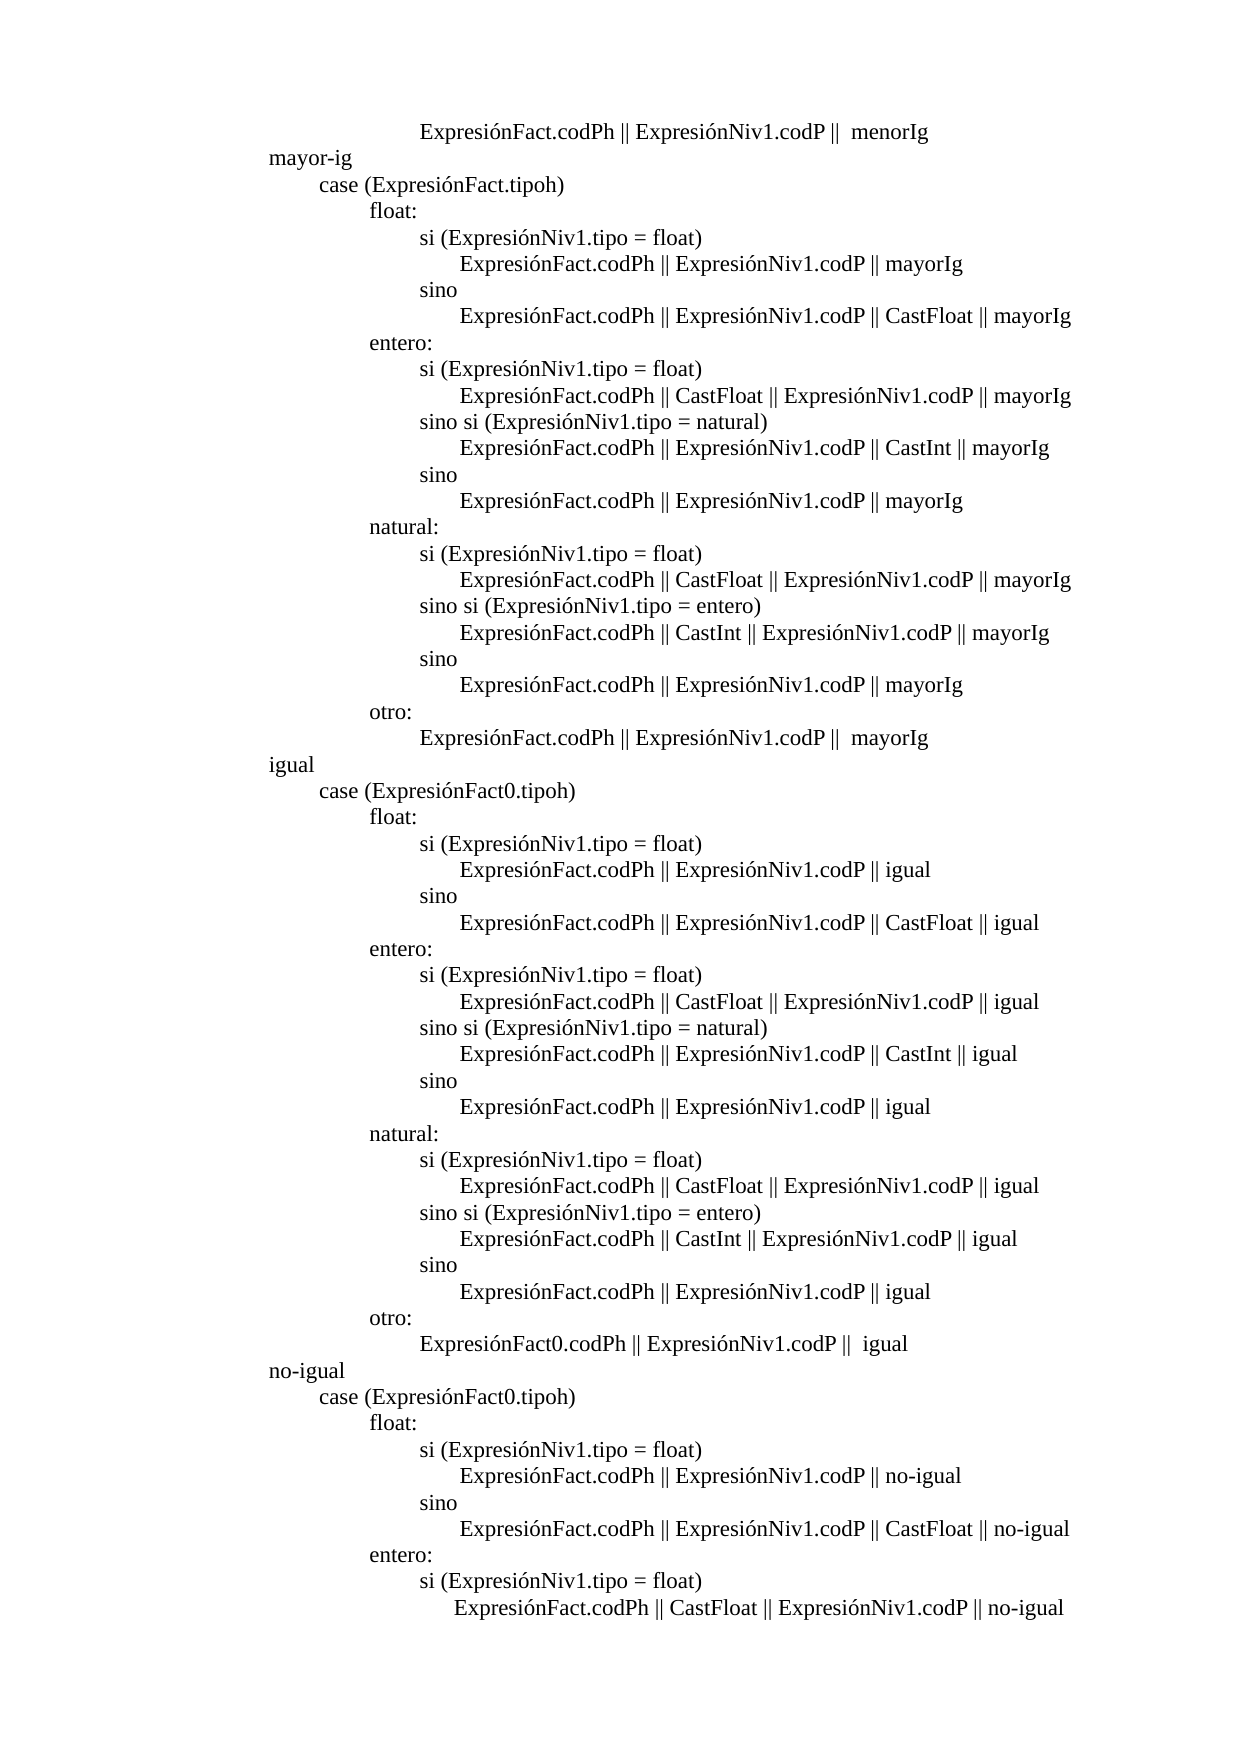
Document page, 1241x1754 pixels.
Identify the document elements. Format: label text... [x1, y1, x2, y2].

text sino si (ExpresiónNiv1.tipo = entero) [118, 1199, 1122, 1225]
text ExpresiónFact.codPh || ExpresiónNiv1.codP || CastFloat || no-igual [118, 1515, 1122, 1541]
text ExpresiónFact.codPh || CastFloat || ExpresiónNiv1.codP || no-igual [118, 1594, 1122, 1620]
text ExpresiónFact.codPh || CastInt || ExpresiónNiv1.codP || igual [118, 1225, 1122, 1251]
text si (ExpresiónNiv1.tipo = float) [118, 223, 1122, 250]
text no-igual [118, 1357, 1122, 1383]
text si (ExpresiónNiv1.tipo = float) [118, 1146, 1122, 1172]
text otro: [118, 1304, 1122, 1330]
text sino [118, 1251, 1122, 1278]
text float: [118, 803, 1122, 830]
text natural: [118, 1119, 1122, 1146]
text case (ExpresiónFact0.tipoh) [118, 777, 1122, 803]
text float: [118, 197, 1122, 223]
text sino [118, 1488, 1122, 1515]
text ExpresiónFact0.codPh || ExpresiónNiv1.codP || igual [118, 1330, 1122, 1357]
text entero: [118, 935, 1122, 961]
text sino [118, 882, 1122, 909]
text sino si (ExpresiónNiv1.tipo = natural) [118, 1014, 1122, 1041]
text ExpresiónFact.codPh || ExpresiónNiv1.codP || mayorIg [118, 487, 1122, 513]
text sino [118, 1067, 1122, 1093]
text ExpresiónFact.codPh || ExpresiónNiv1.codP || CastInt || igual [118, 1041, 1122, 1067]
text ExpresiónFact.codPh || CastFloat || ExpresiónNiv1.codP || igual [118, 1172, 1122, 1199]
text ExpresiónFact.codPh || CastFloat || ExpresiónNiv1.codP || mayorIg [118, 566, 1122, 592]
text ExpresiónFact.codPh || CastFloat || ExpresiónNiv1.codP || mayorIg [118, 382, 1122, 408]
text igual [118, 751, 1122, 777]
text ExpresiónFact.codPh || ExpresiónNiv1.codP || igual [118, 856, 1122, 882]
text ExpresiónFact.codPh || ExpresiónNiv1.codP || igual [118, 1278, 1122, 1304]
text sino si (ExpresiónNiv1.tipo = entero) [118, 592, 1122, 619]
text float: [118, 1409, 1122, 1436]
text ExpresiónFact.codPh || ExpresiónNiv1.codP || menorIg [118, 118, 1122, 144]
text entero: [118, 329, 1122, 355]
text ExpresiónFact.codPh || ExpresiónNiv1.codP || no-igual [118, 1462, 1122, 1488]
text natural: [118, 513, 1122, 540]
text ExpresiónFact.codPh || ExpresiónNiv1.codP || CastFloat || mayorIg [118, 303, 1122, 329]
text ExpresiónFact.codPh || ExpresiónNiv1.codP || mayorIg [118, 724, 1122, 751]
text si (ExpresiónNiv1.tipo = float) [118, 540, 1122, 566]
text ExpresiónFact.codPh || ExpresiónNiv1.codP || mayorIg [118, 250, 1122, 276]
text ExpresiónFact.codPh || ExpresiónNiv1.codP || CastFloat || igual [118, 909, 1122, 935]
text otro: [118, 698, 1122, 724]
text si (ExpresiónNiv1.tipo = float) [118, 830, 1122, 856]
text ExpresiónFact.codPh || ExpresiónNiv1.codP || igual [118, 1093, 1122, 1119]
text entero: [118, 1541, 1122, 1568]
text mayor-ig [118, 144, 1122, 171]
text case (ExpresiónFact.tipoh) [118, 171, 1122, 197]
text si (ExpresiónNiv1.tipo = float) [118, 1568, 1122, 1594]
text sino [118, 645, 1122, 672]
text ExpresiónFact.codPh || CastFloat || ExpresiónNiv1.codP || igual [118, 988, 1122, 1014]
text si (ExpresiónNiv1.tipo = float) [118, 355, 1122, 382]
text si (ExpresiónNiv1.tipo = float) [118, 1436, 1122, 1462]
text sino [118, 276, 1122, 303]
text ExpresiónFact.codPh || CastInt || ExpresiónNiv1.codP || mayorIg [118, 619, 1122, 645]
text ExpresiónFact.codPh || ExpresiónNiv1.codP || mayorIg [118, 672, 1122, 698]
text ExpresiónFact.codPh || ExpresiónNiv1.codP || CastInt || mayorIg [118, 434, 1122, 461]
text case (ExpresiónFact0.tipoh) [118, 1383, 1122, 1409]
text sino [118, 461, 1122, 487]
text sino si (ExpresiónNiv1.tipo = natural) [118, 408, 1122, 434]
text si (ExpresiónNiv1.tipo = float) [118, 961, 1122, 988]
